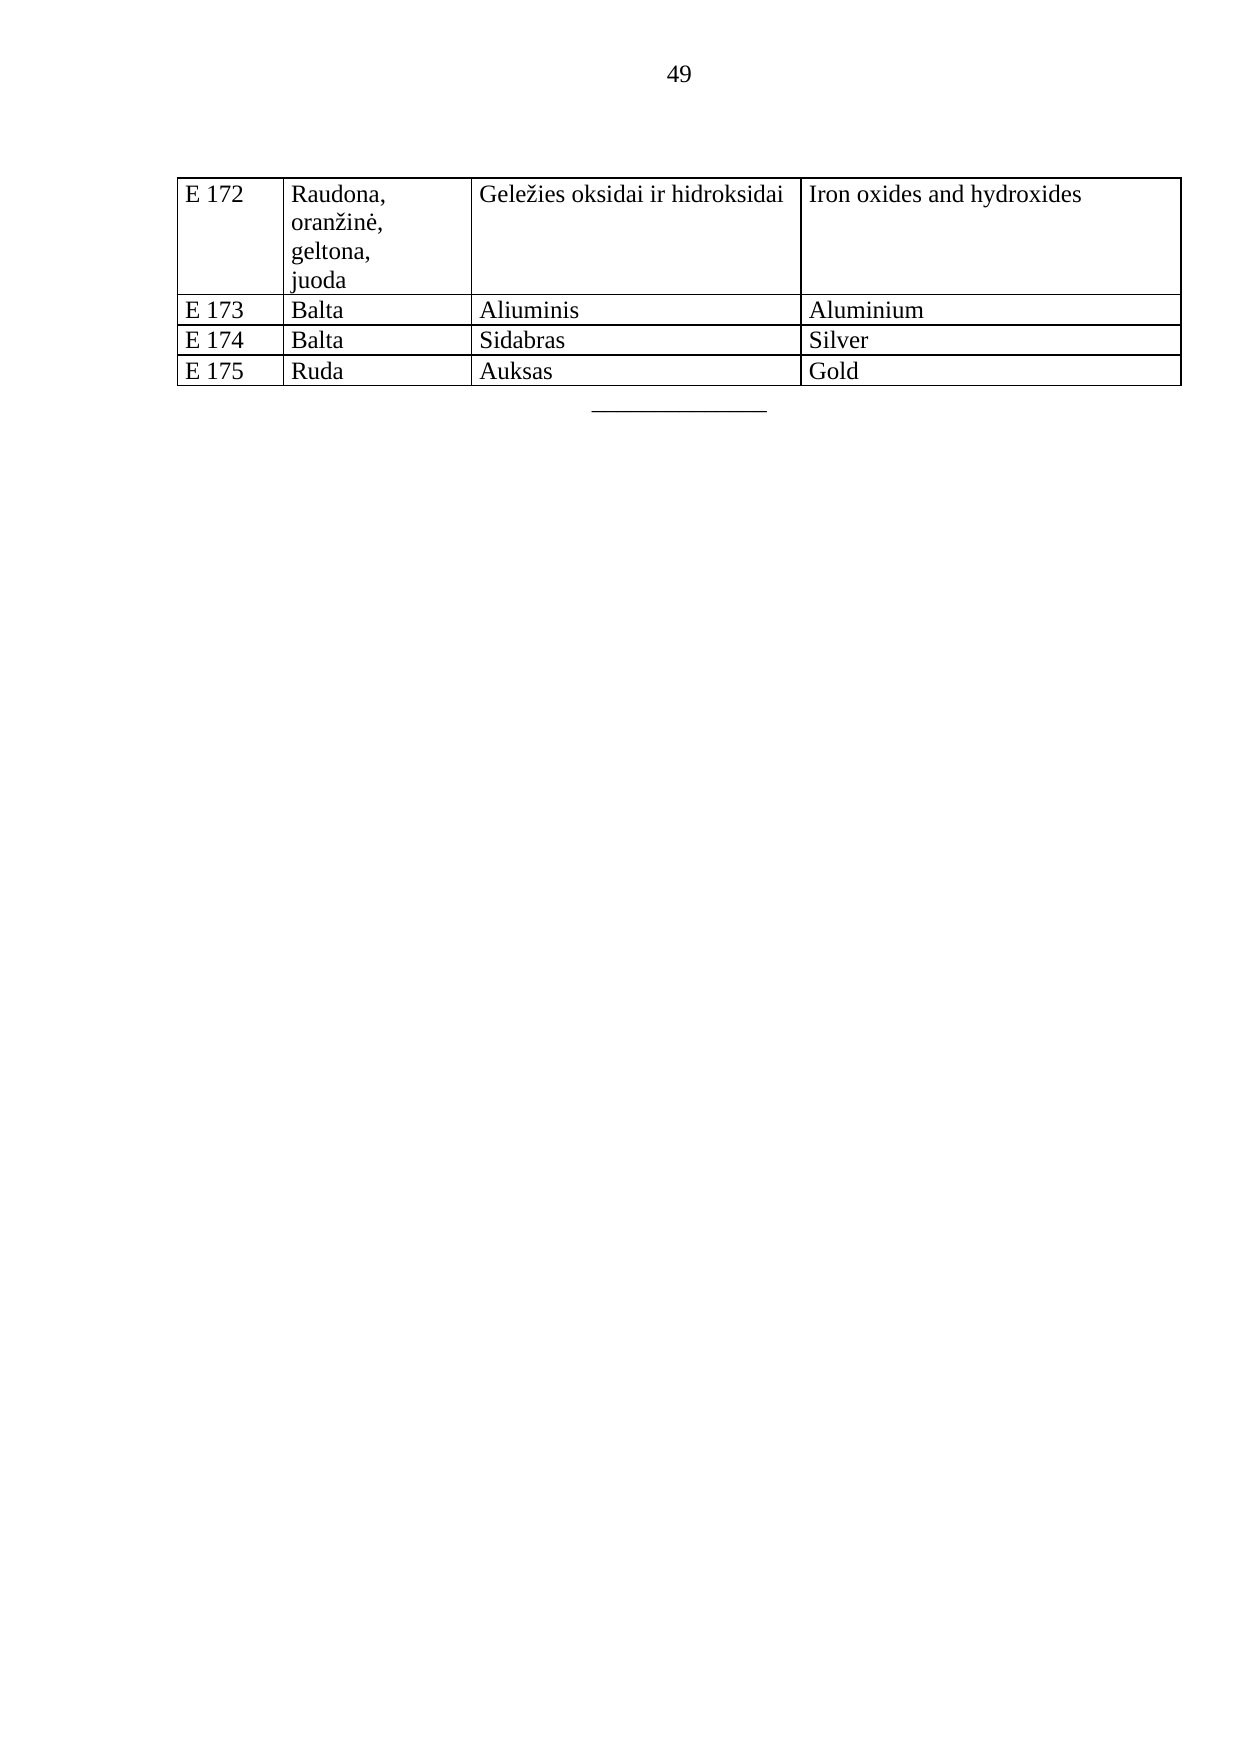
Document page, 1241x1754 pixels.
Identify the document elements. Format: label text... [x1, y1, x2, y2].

table_cell Raudona, oranžinė, geltona, juoda [284, 179, 471, 294]
table_cell E 173 [178, 295, 283, 324]
table_cell E 175 [178, 356, 283, 385]
table_cell Aliuminis [472, 295, 800, 324]
table_cell Ruda [284, 356, 471, 385]
table_cell Balta [284, 295, 471, 324]
table_cell Geležies oksidai ir hidroksidai [472, 179, 800, 294]
table_cell Balta [284, 326, 471, 354]
table_cell E 174 [178, 326, 283, 354]
table_cell Aluminium [802, 295, 1180, 324]
table_cell Auksas [472, 356, 800, 385]
text ______________ [177, 386, 1181, 415]
table_cell Gold [802, 356, 1180, 385]
table_cell Sidabras [472, 326, 800, 354]
table_cell E 172 [178, 179, 283, 294]
table_cell Iron oxides and hydroxides [802, 179, 1180, 294]
table_cell Silver [802, 326, 1180, 354]
